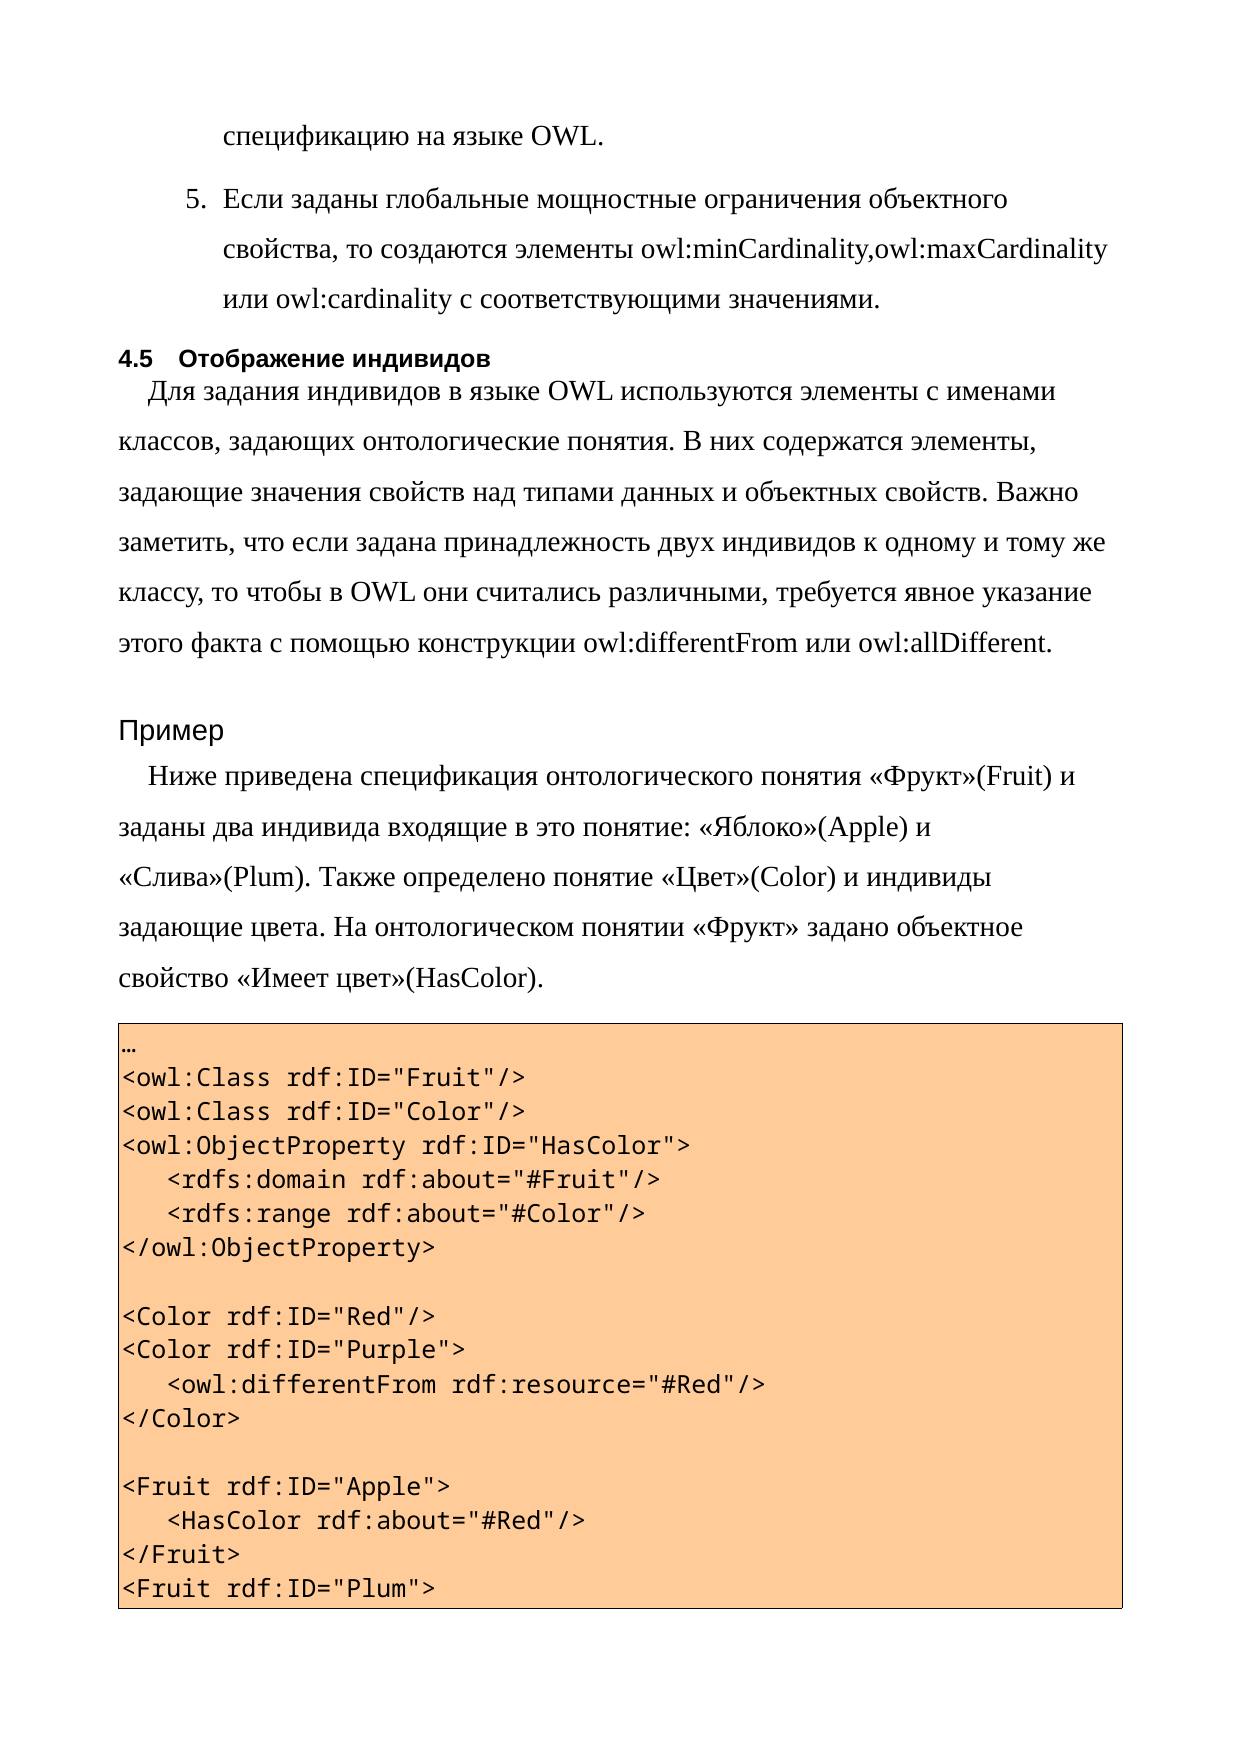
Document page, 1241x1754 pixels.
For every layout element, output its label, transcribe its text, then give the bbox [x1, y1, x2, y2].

subtitle Отображение индивидов [118, 344, 1122, 373]
list Если заданы глобальные мощностные ограничения объектного свойства, то создаются элементы owl:minCardinality,owl:maxCardinality или owl:cardinality с соответствующими значениями. [185, 181, 1122, 315]
title Пример [118, 712, 1122, 746]
text Для задания индивидов в языке OWL используются элементы с именами классов, задающих онтологические понятия. В них содержатся элементы, задающие значения свойств над типами данных и объектных свойств. Важно заметить, что если задана принадлежность двух индивидов к одному и тому же классу, то чтобы в OWL они считались различными, требуется явное указание этого факта с помощью конструкции owl:differentFrom или owl:allDifferent. [118, 373, 1122, 658]
text … <owl:Class rdf:ID="Fruit"/> <owl:Class rdf:ID="Color"/> <owl:ObjectProperty rdf:ID="HasColor"> <rdfs:domain rdf:about="#Fruit"/> <rdfs:range rdf:about="#Color"/> </owl:ObjectProperty> <Color rdf:ID="Red"/> <Color rdf:ID="Purple"> <owl:differentFrom rdf:resource="#Red"/> </Color> <Fruit rdf:ID="Apple"> <HasColor rdf:about="#Red"/> </Fruit> <Fruit rdf:ID="Plum"> [119, 1024, 1122, 1608]
text Ниже приведена спецификация онтологического понятия «Фрукт»(Fruit) и заданы два индивида входящие в это понятие: «Яблоко»(Apple) и «Слива»(Plum). Также определено понятие «Цвет»(Color) и индивиды задающие цвета. На онтологическом понятии «Фрукт» задано объектное свойство «Имеет цвет»(HasColor). [118, 758, 1122, 993]
list спецификацию на языке OWL. [185, 118, 1122, 152]
